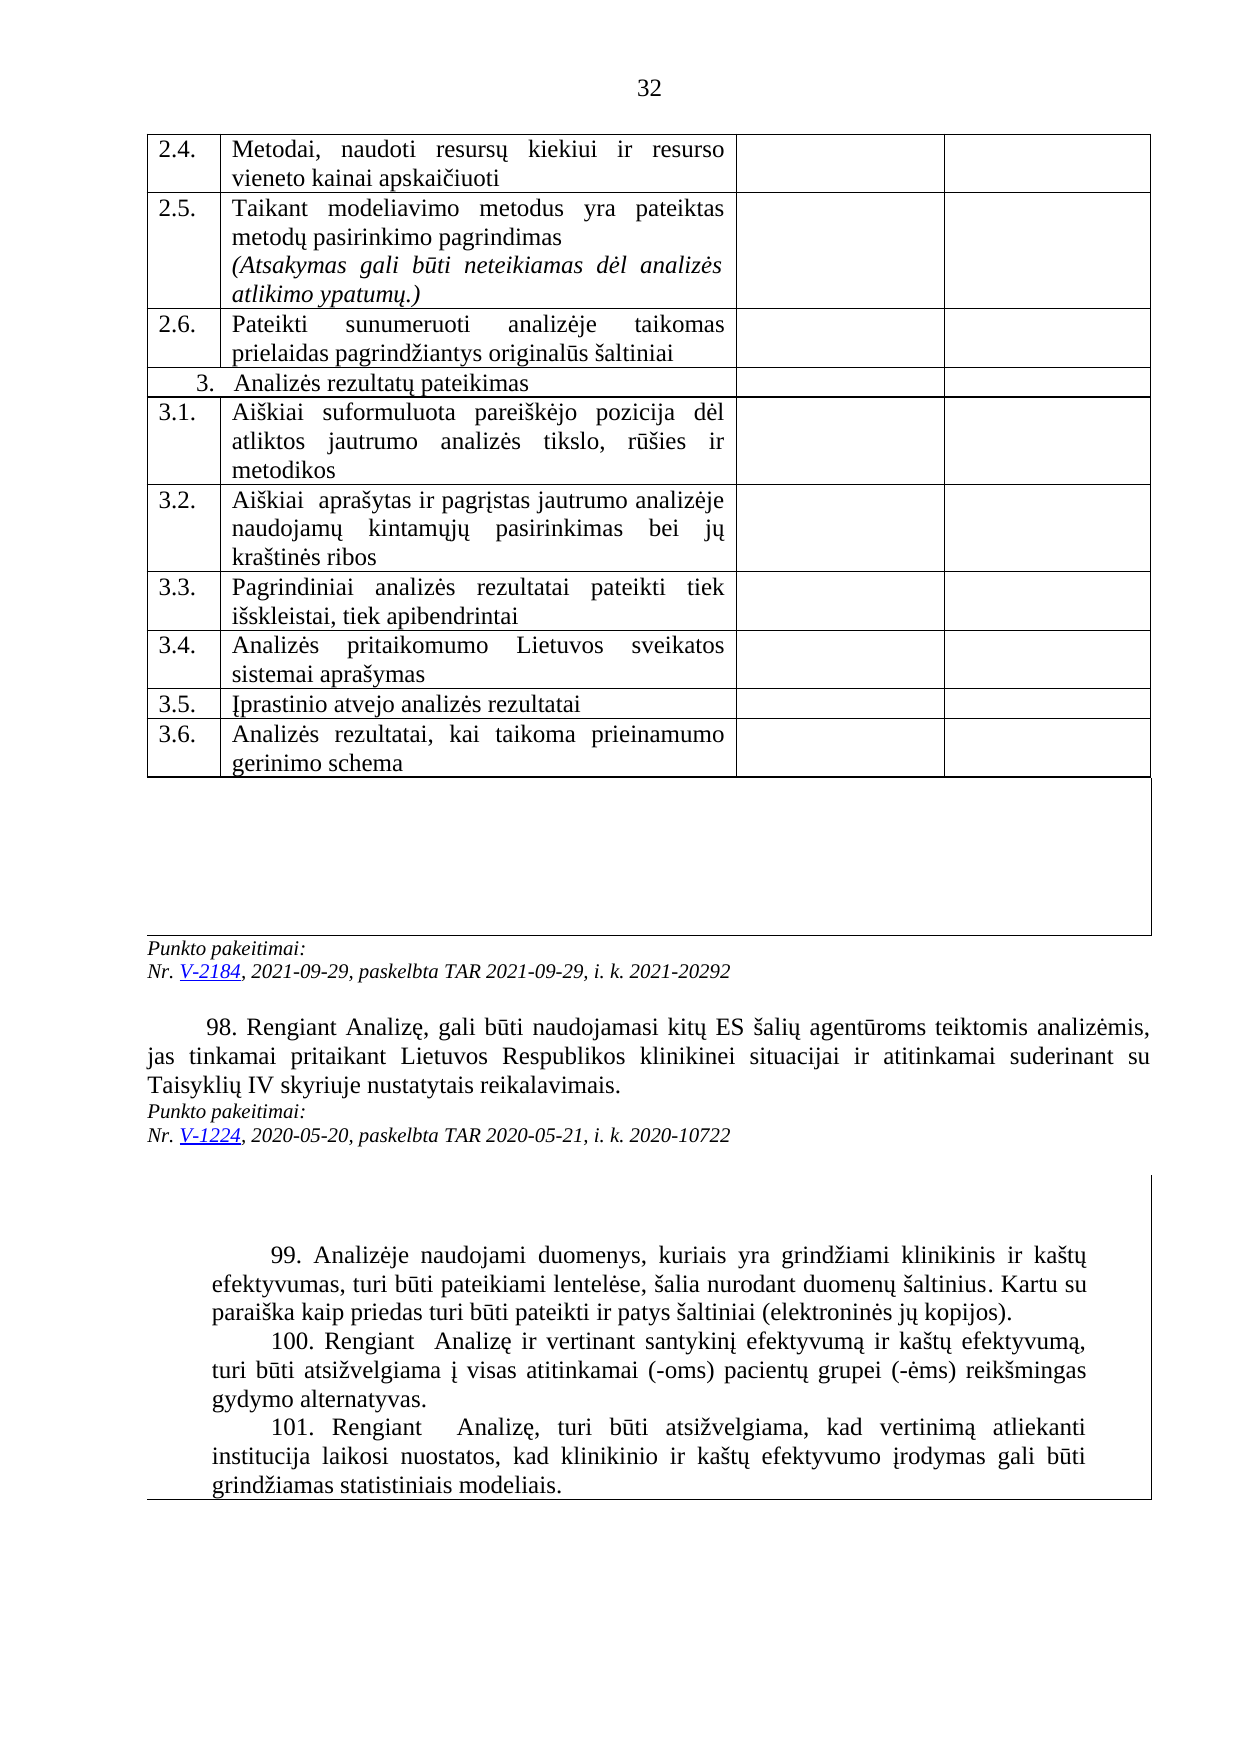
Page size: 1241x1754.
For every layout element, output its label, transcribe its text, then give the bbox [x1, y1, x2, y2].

table_cell Pagrindiniai analizės rezultatai pateikti tiek išskleistai, tiek apibendrintai [221, 572, 736, 629]
table_cell [945, 398, 1150, 484]
table_cell 3.5. [148, 689, 220, 718]
table_cell [737, 631, 944, 688]
table_cell 2.4. [148, 135, 220, 192]
table_cell [737, 485, 944, 571]
table_cell Pateikti sunumeruoti analizėje taikomas prielaidas pagrindžiantys originalūs šaltiniai [221, 309, 736, 367]
table_cell Įprastinio atvejo analizės rezultatai [221, 689, 736, 718]
table_cell 2.5. [148, 193, 220, 308]
table_cell Taikant modeliavimo metodus yra pateiktas metodų pasirinkimo pagrindimas (Atsakymas gali būti neteikiamas dėl analizės atlikimo ypatumų.) [221, 193, 736, 308]
table_cell [945, 309, 1150, 367]
table_cell 3.3. [148, 572, 220, 629]
table_cell [945, 368, 1150, 396]
text Punkto pakeitimai: [147, 935, 1152, 959]
table_cell 3. Analizės rezultatų pateikimas [148, 368, 736, 396]
text 100. Rengiant Analizę ir vertinant santykinį efektyvumą ir kaštų efektyvumą, turi būti atsižvelgiama į visas atitinkamai (-oms) pacientų grupei (-ėms) reikšmingas gydymo alternatyvas. [147, 1326, 1151, 1412]
text 98. Rengiant Analizę, gali būti naudojamasi kitų ES šalių agentūroms teiktomis analizėmis, jas tinkamai pritaikant Lietuvos Respublikos klinikinei situacijai ir atitinkamai suderinant su Taisyklių IV skyriuje nustatytais reikalavimais. [147, 1012, 1152, 1098]
table_cell [737, 689, 944, 718]
table_cell [737, 572, 944, 629]
table_cell 2.6. [148, 309, 220, 367]
text Punkto pakeitimai: [147, 1098, 1152, 1123]
text 101. Rengiant Analizę, turi būti atsižvelgiama, kad vertinimą atliekanti institucija laikosi nuostatos, kad klinikinio ir kaštų efektyvumo įrodymas gali būti grindžiamas statistiniais modeliais. [147, 1412, 1152, 1499]
text Nr. V-2184, 2021-09-29, paskelbta TAR 2021-09-29, i. k. 2021-20292 [147, 959, 1152, 983]
text 99. Analizėje naudojami duomenys, kuriais yra grindžiami klinikinis ir kaštų efektyvumas, turi būti pateikiami lentelėse, šalia nurodant duomenų šaltinius. Kartu su paraiška kaip priedas turi būti pateikti ir patys šaltiniai (elektroninės jų kopijos). [147, 1175, 1151, 1326]
table_cell Metodai, naudoti resursų kiekiui ir resurso vieneto kainai apskaičiuoti [221, 135, 736, 192]
table_cell Analizės rezultatai, kai taikoma prieinamumo gerinimo schema [221, 719, 736, 776]
table_cell [737, 368, 944, 396]
table_cell Analizės pritaikomumo Lietuvos sveikatos sistemai aprašymas [221, 631, 736, 688]
table_cell [945, 485, 1150, 571]
table_cell 3.1. [148, 398, 220, 484]
table_cell [945, 193, 1150, 308]
table_cell Aiškiai suformuluota pareiškėjo pozicija dėl atliktos jautrumo analizės tikslo, rūšies ir metodikos [221, 398, 736, 484]
text Nr. V-1224, 2020-05-20, paskelbta TAR 2020-05-21, i. k. 2020-10722 [147, 1123, 1152, 1147]
table_cell [945, 631, 1150, 688]
table_cell [737, 193, 944, 308]
table_cell [737, 719, 944, 776]
table_cell [945, 572, 1150, 629]
table_cell [737, 309, 944, 367]
table_cell [737, 398, 944, 484]
table_cell 3.6. [148, 719, 220, 776]
table_cell [945, 135, 1150, 192]
table_cell Aiškiai aprašytas ir pagrįstas jautrumo analizėje naudojamų kintamųjų pasirinkimas bei jų kraštinės ribos [221, 485, 736, 571]
table_cell [945, 719, 1150, 776]
table_cell [945, 689, 1150, 718]
table_cell 3.4. [148, 631, 220, 688]
table_cell [737, 135, 944, 192]
table_cell 3.2. [148, 485, 220, 571]
